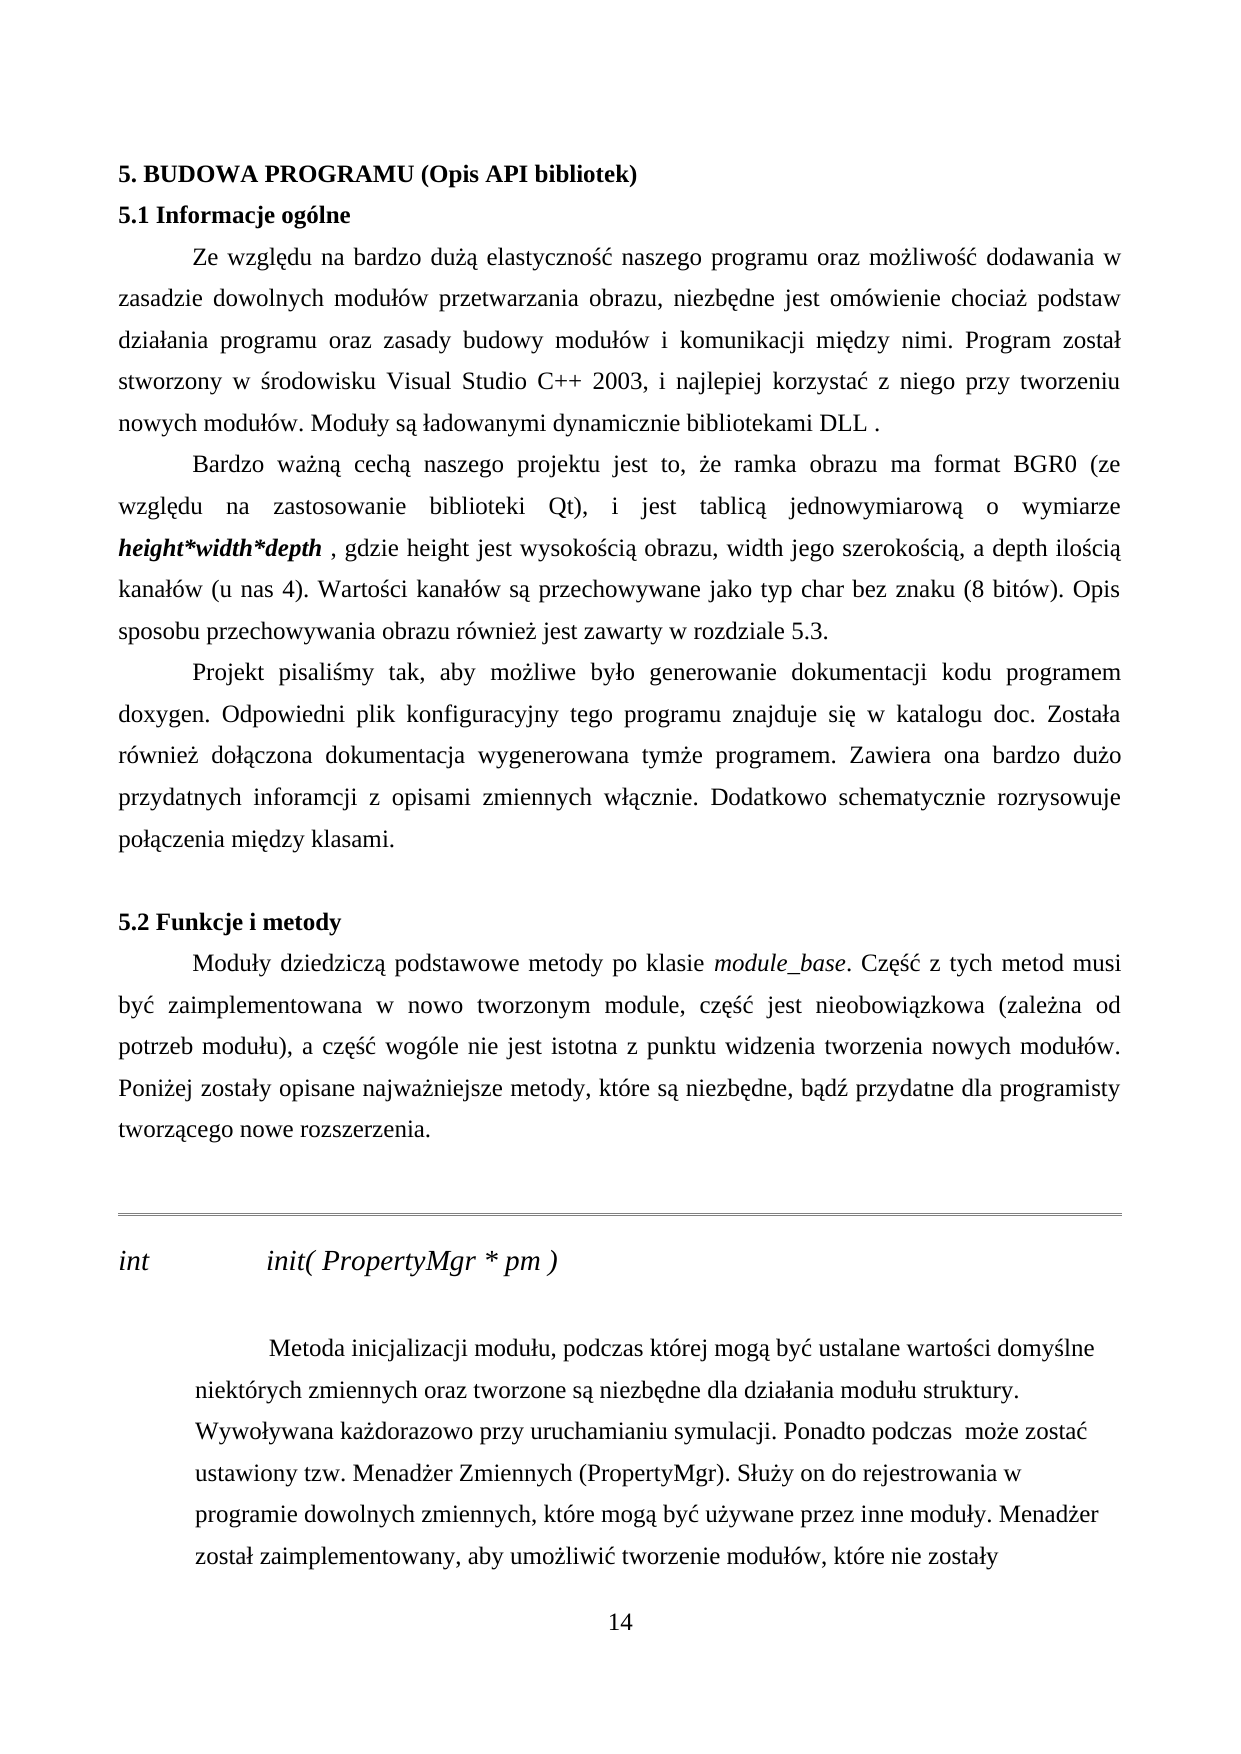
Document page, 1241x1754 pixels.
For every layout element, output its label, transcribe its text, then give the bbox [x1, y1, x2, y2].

text Ze względu na bardzo dużą elastyczność naszego programu oraz możliwość dodawania w zasadzie dowolnych modułów przetwarzania obrazu, niezbędne jest omówienie chociaż podstaw działania programu oraz zasady budowy modułów i komunikacji między nimi. Program został stworzony w środowisku Visual Studio C++ 2003, i najlepiej korzystać z niego przy tworzeniu nowych modułów. Moduły są ładowanymi dynamicznie bibliotekami DLL . [118, 243, 1122, 437]
text Bardzo ważną cechą naszego projektu jest to, że ramka obrazu ma format BGR0 (ze względu na zastosowanie biblioteki Qt), i jest tablicą jednowymiarową o wymiarze height*width*depth , gdzie height jest wysokością obrazu, width jego szerokością, a depth ilością kanałów (u nas 4). Wartości kanałów są przechowywane jako typ char bez znaku (8 bitów). Opis sposobu przechowywania obrazu również jest zawarty w rozdziale 5.3. [118, 451, 1122, 644]
text 5. BUDOWA PROGRAMU (Opis API bibliotek) [118, 160, 1122, 187]
text Projekt pisaliśmy tak, aby możliwe było generowanie dokumentacji kodu programem doxygen. Odpowiedni plik konfiguracyjny tego programu znajduje się w katalogu doc. Została również dołączona dokumentacja wygenerowana tymże programem. Zawiera ona bardzo dużo przydatnych inforamcji z opisami zmiennych włącznie. Dodatkowo schematycznie rozrysowuje połączenia między klasami. [118, 658, 1122, 852]
text int init( PropertyMgr * pm ) [118, 1244, 1122, 1277]
text 5.1 Informacje ogólne [118, 201, 1122, 229]
text Metoda inicjalizacji modułu, podczas której mogą być ustalane wartości domyślne niektórych zmiennych oraz tworzone są niezbędne dla działania modułu struktury. Wywoływana każdorazowo przy uruchamianiu symulacji. Ponadto podczas może zostać ustawiony tzw. Menadżer Zmiennych (PropertyMgr). Służy on do rejestrowania w programie dowolnych zmiennych, które mogą być używane przez inne moduły. Menadżer został zaimplementowany, aby umożliwić tworzenie modułów, które nie zostały [195, 1334, 1122, 1570]
text 5.2 Funkcje i metody [118, 908, 1122, 936]
text Moduły dziedziczą podstawowe metody po klasie module_base. Część z tych metod musi być zaimplementowana w nowo tworzonym module, część jest nieobowiązkowa (zależna od potrzeb modułu), a część wogóle nie jest istotna z punktu widzenia tworzenia nowych modułów. Poniżej zostały opisane najważniejsze metody, które są niezbędne, bądź przydatne dla programisty tworzącego nowe rozszerzenia. [118, 949, 1122, 1143]
